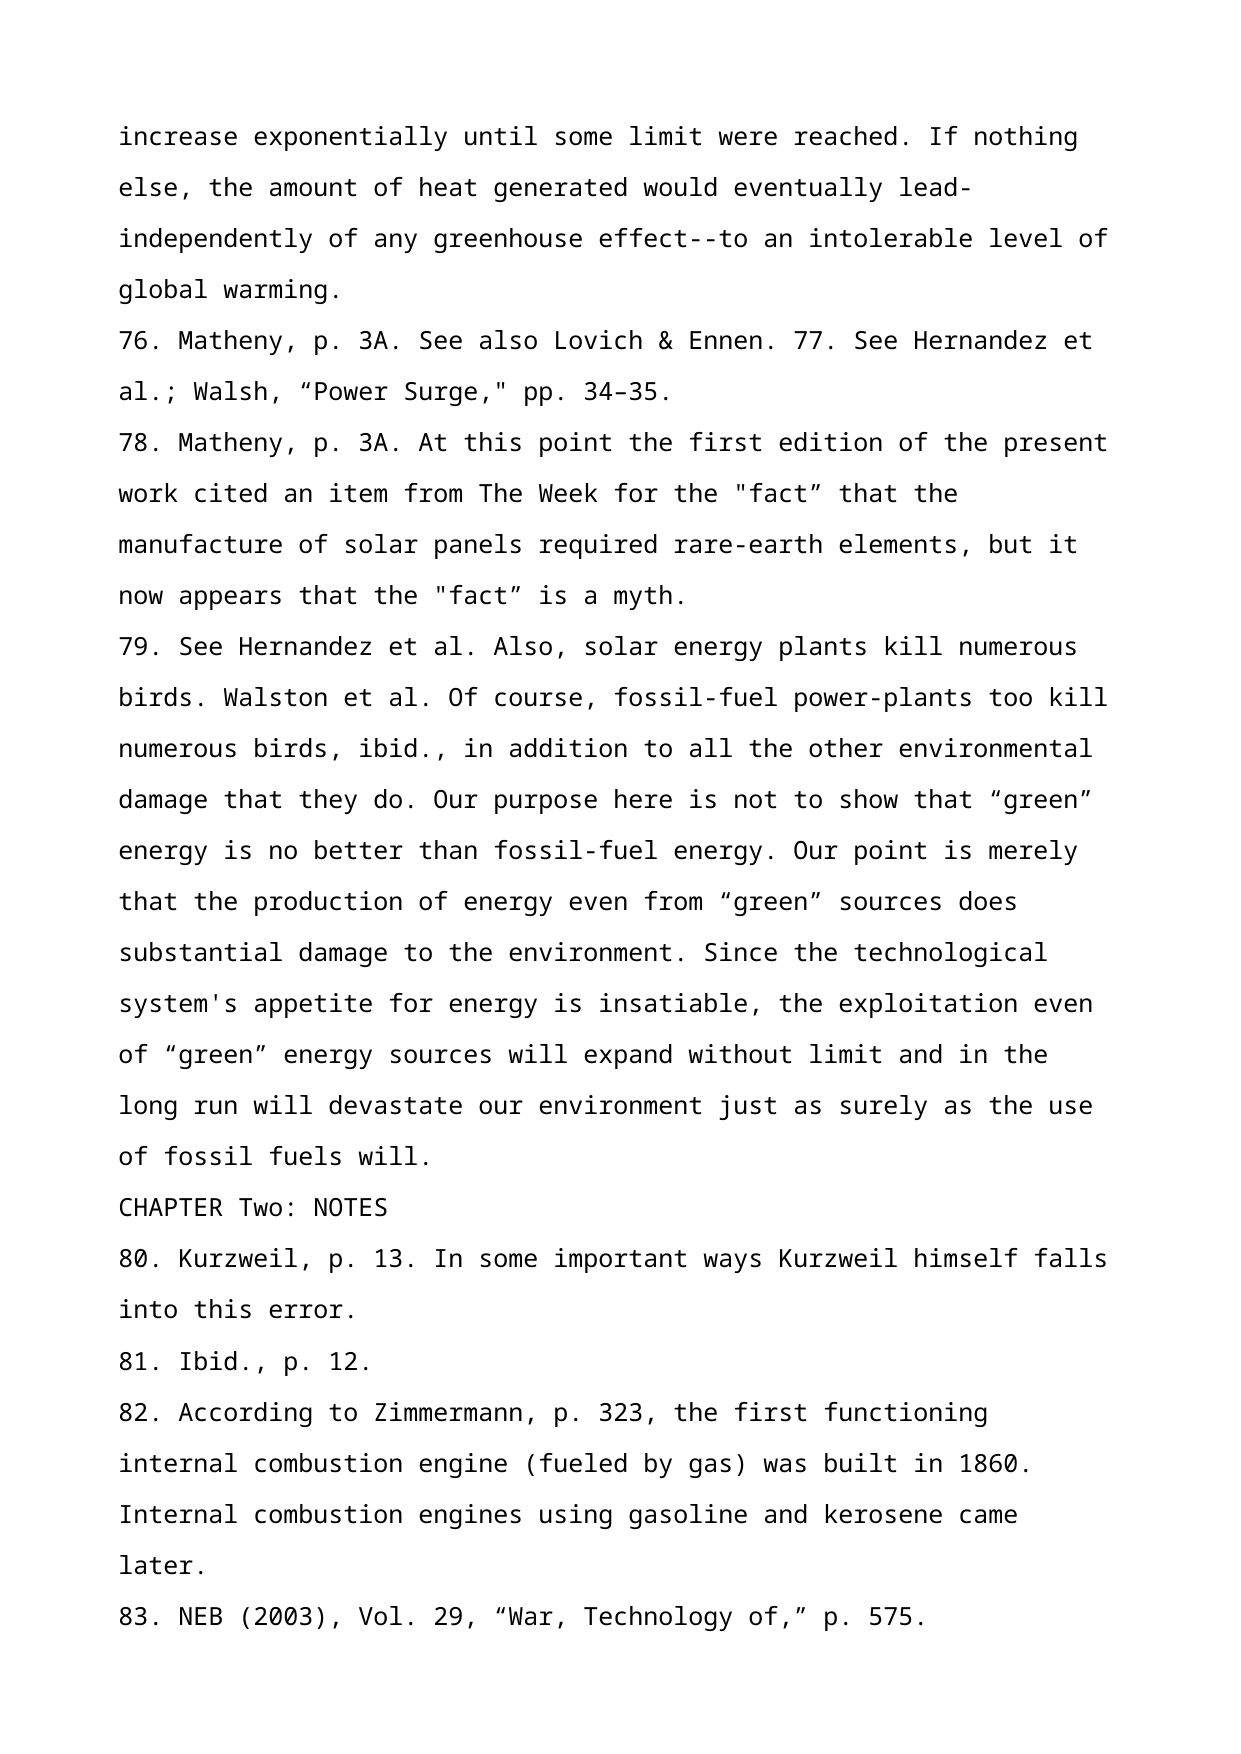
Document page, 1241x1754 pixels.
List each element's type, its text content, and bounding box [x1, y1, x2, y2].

text 82. According to Zimmermann, p. 323, the first functioning internal combustion engine (fueled by gas) was built in 1860. Internal combustion engines using gasoline and kerosene came later. [118, 1394, 1122, 1581]
text 81. Ibid., p. 12. [118, 1343, 1122, 1377]
text increase exponentially until some limit were reached. If nothing else, the amount of heat generated would eventually lead-independently of any greenhouse effect--to an intolerable level of global warming. [118, 118, 1122, 305]
text CHAPTER Two: NOTES [118, 1190, 1122, 1224]
text 83. NEB (2003), Vol. 29, “War, Technology of,” p. 575. [118, 1598, 1122, 1632]
text 78. Matheny, p. 3A. At this point the first edition of the present work cited an item from The Week for the "fact” that the manufacture of solar panels required rare-earth elements, but it now appears that the "fact” is a myth. [118, 424, 1122, 612]
text 79. See Hernandez et al. Also, solar energy plants kill numerous birds. Walston et al. Of course, fossil-fuel power-plants too kill numerous birds, ibid., in addition to all the other environmental damage that they do. Our purpose here is not to show that “green” energy is no better than fossil-fuel energy. Our point is merely that the production of energy even from “green” sources does substantial damage to the environment. Since the technological system's appetite for energy is insatiable, the exploitation even of “green” energy sources will expand without limit and in the long run will devastate our environment just as surely as the use of fossil fuels will. [118, 628, 1122, 1173]
text 80. Kurzweil, p. 13. In some important ways Kurzweil himself falls into this error. [118, 1241, 1122, 1326]
text 76. Matheny, p. 3A. See also Lovich & Ennen. 77. See Hernandez et al.; Walsh, “Power Surge," pp. 34–35. [118, 322, 1122, 407]
